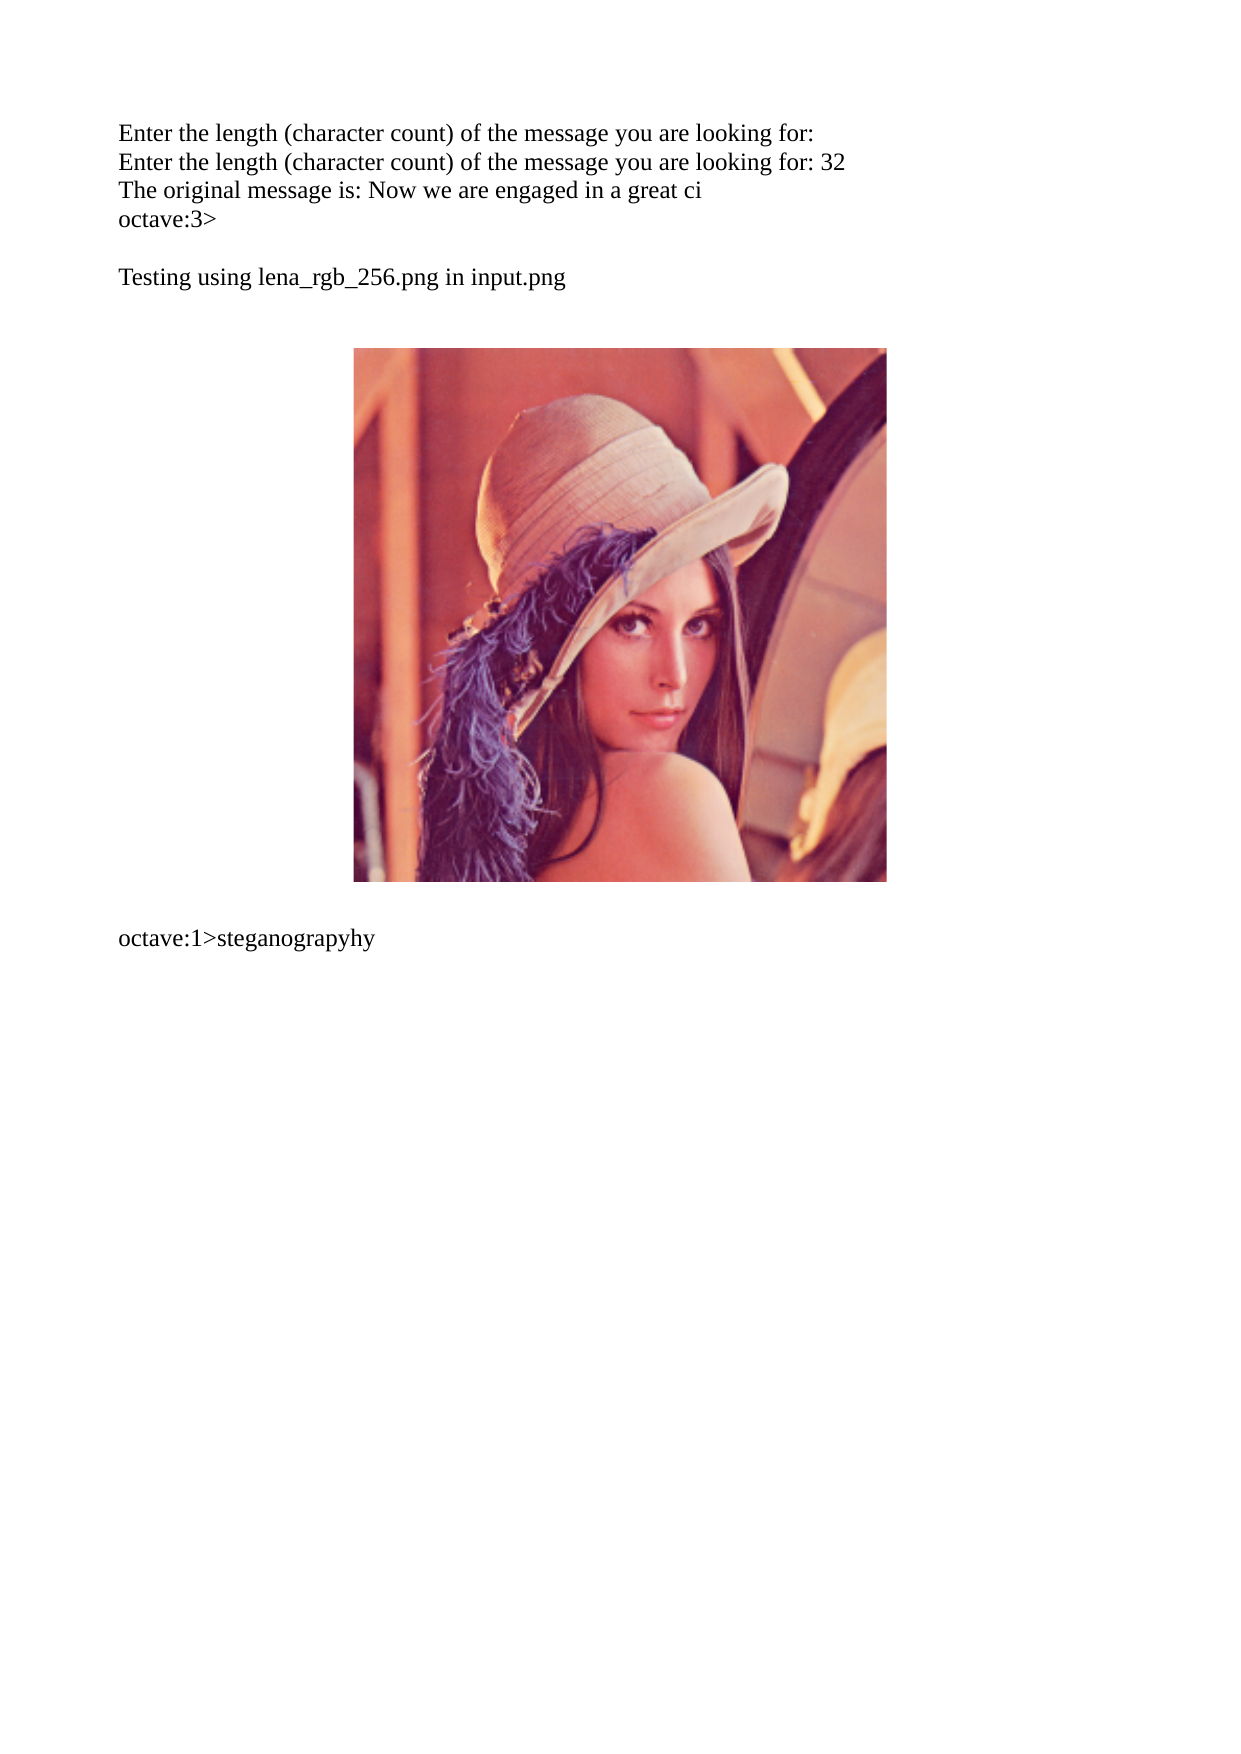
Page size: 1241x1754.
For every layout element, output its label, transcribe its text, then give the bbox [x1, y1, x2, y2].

picture [353, 348, 887, 882]
text Enter the length (character count) of the message you are looking for: 32 [118, 147, 1122, 176]
text octave:3> [118, 204, 1122, 233]
text Testing using lena_rgb_256.png in input.png [118, 262, 1122, 291]
text octave:1>steganograpyhy [118, 923, 1122, 952]
text Enter the length (character count) of the message you are looking for: [118, 118, 1122, 147]
text The original message is: Now we are engaged in a great ci [118, 176, 1122, 204]
